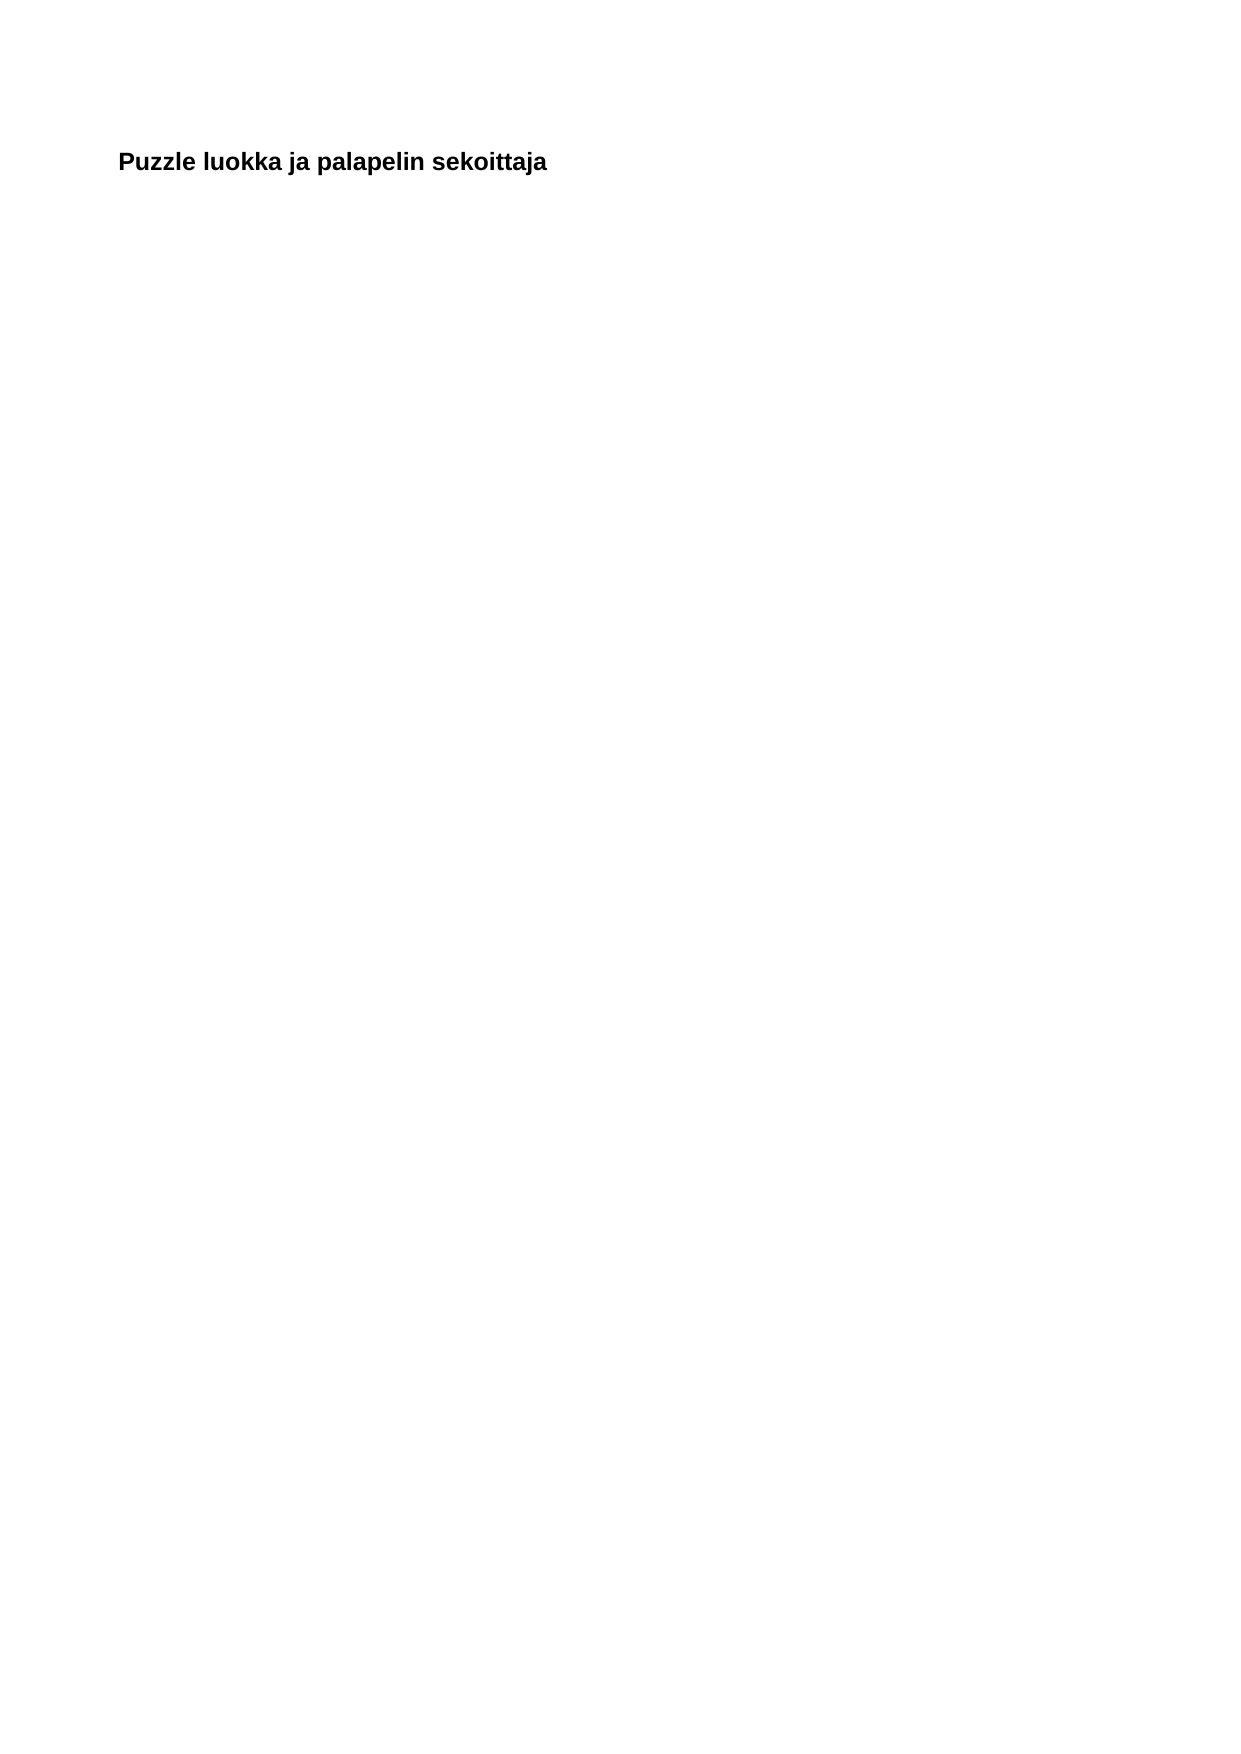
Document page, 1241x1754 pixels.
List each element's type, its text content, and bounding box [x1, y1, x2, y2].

text Puzzle luokka ja palapelin sekoittaja [118, 147, 1122, 176]
